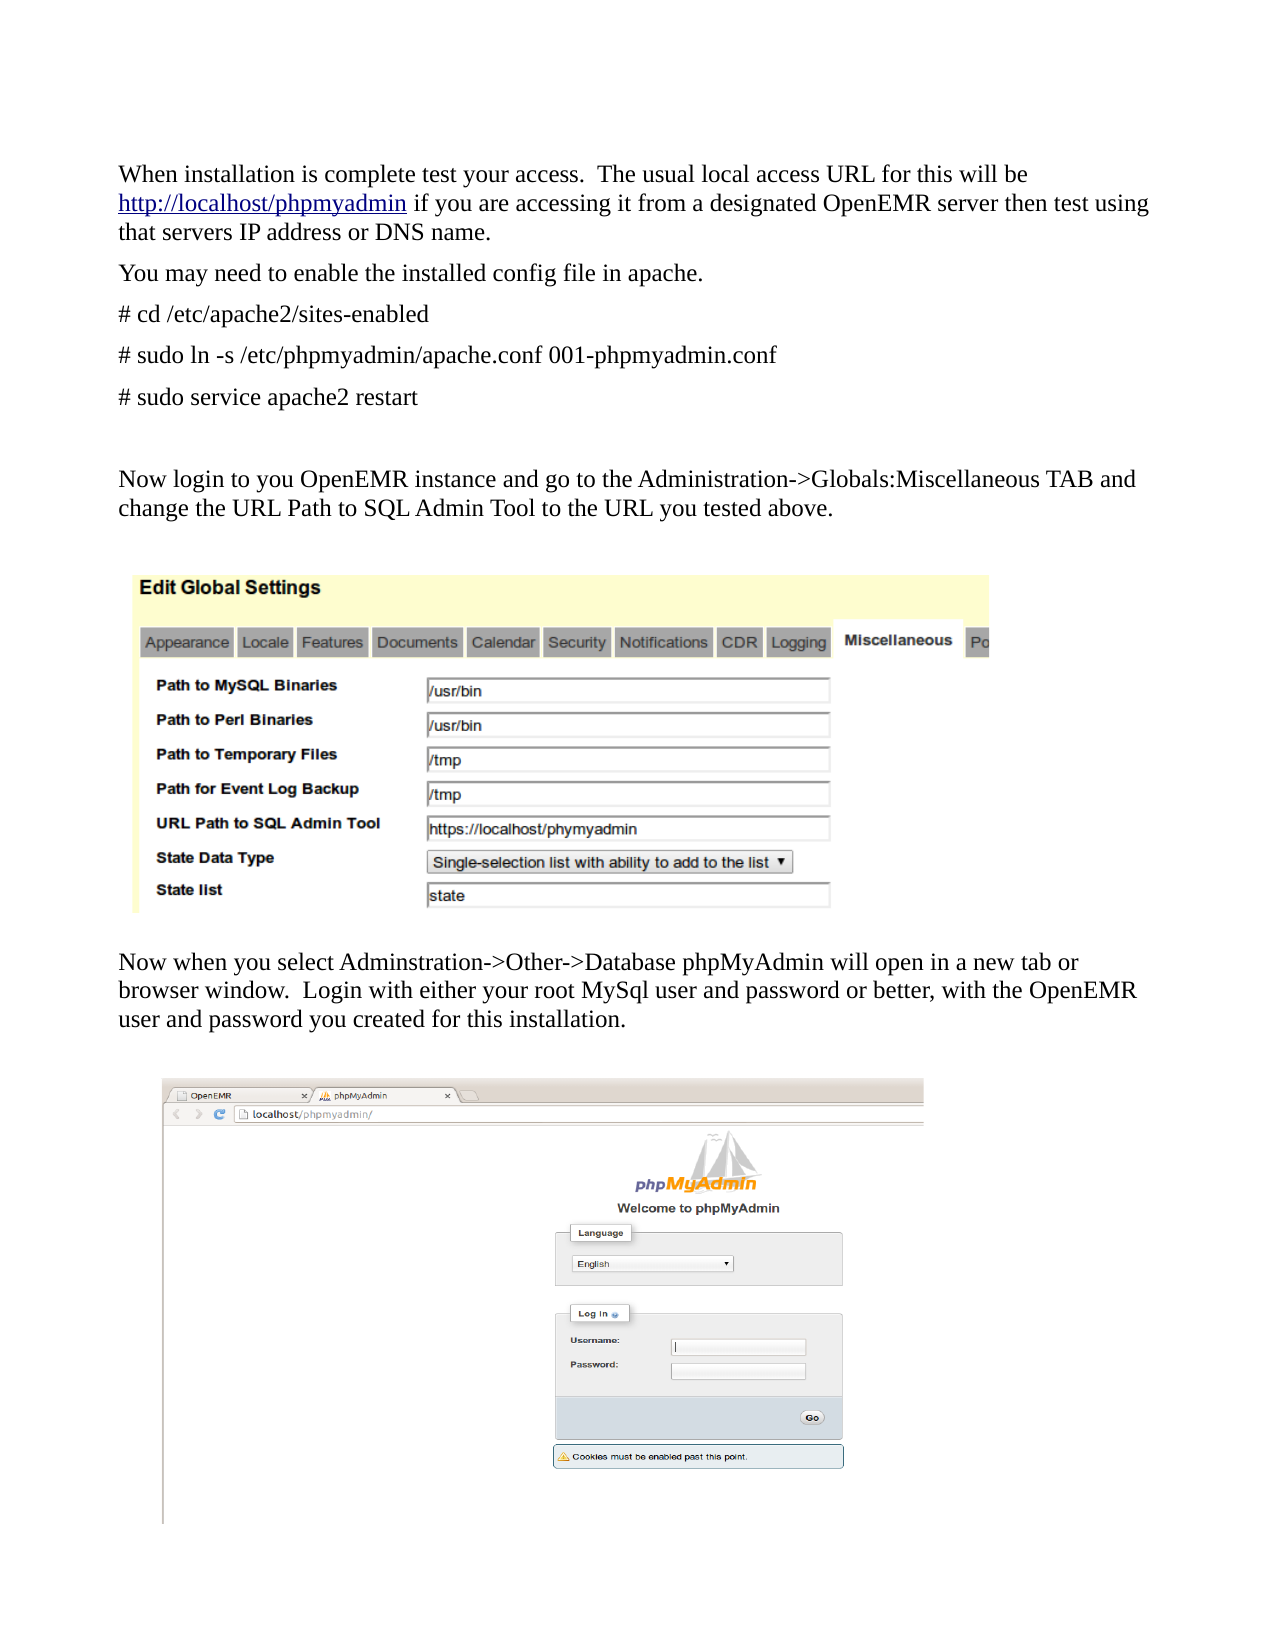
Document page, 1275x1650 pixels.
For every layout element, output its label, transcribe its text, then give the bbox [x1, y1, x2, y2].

text Now login to you OpenEMR instance and go to the Administration->Globals:Miscellaneous TAB and change the URL Path to SQL Admin Tool to the URL you tested above. [118, 464, 1157, 522]
text Now when you select Adminstration->Other->Database phpMyAdmin will open in a new tab or browser window. Login with either your root MySql user and password or better, with the OpenEMR user and password you created for this installation. [118, 947, 1157, 1033]
picture [161, 1078, 924, 1524]
text You may need to enable the installed config file in apache. [118, 258, 1157, 287]
text When installation is complete test your access. The usual local access URL for this will be http://localhost/phpmyadmin if you are accessing it from a designated OpenEMR server then test using that servers IP address or DNS name. [118, 159, 1157, 246]
text # sudo ln -s /etc/phpmyadmin/apache.conf 001-phpmyadmin.conf [118, 341, 1157, 369]
picture [132, 575, 990, 913]
text # cd /etc/apache2/sites-enabled [118, 299, 1157, 328]
text # sudo service apache2 restart [118, 382, 1157, 411]
